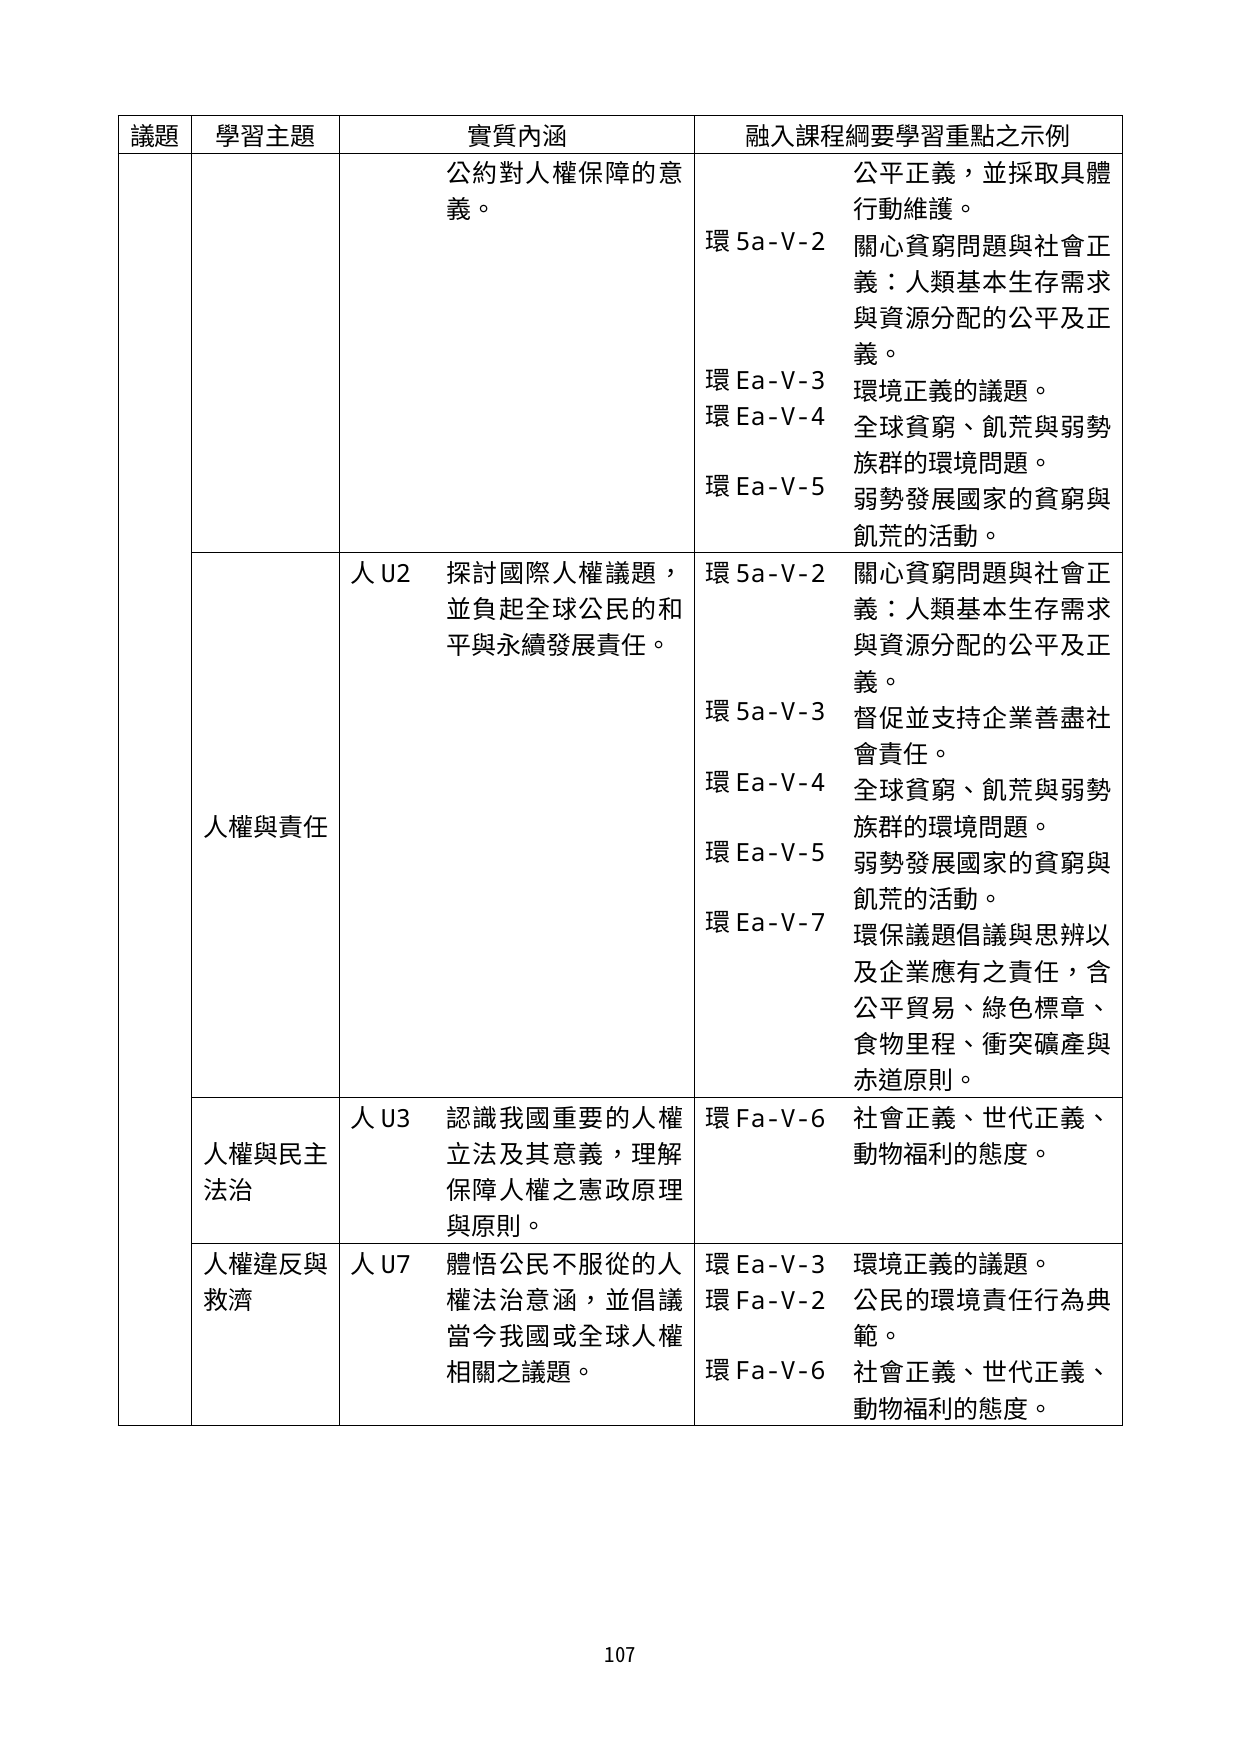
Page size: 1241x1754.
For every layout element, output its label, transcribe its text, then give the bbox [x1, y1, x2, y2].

table_header 融入課程綱要學習重點之示例 [695, 116, 1122, 152]
table_cell 人權與責任 [192, 553, 339, 1097]
table_cell [119, 154, 191, 1425]
table_cell 社會正義、世代正義、動物福利的態度。 [842, 1098, 1122, 1243]
table_cell 環Ea-V-3 環Fa-V-2 環Fa-V-6 [695, 1244, 842, 1425]
table_cell [192, 154, 339, 552]
table_cell 環Fa-V-6 [695, 1098, 842, 1243]
table_cell 體悟公民不服從的人權法治意涵，並倡議當今我國或全球人權相關之議題。 [435, 1244, 694, 1425]
table_header 實質內涵 [340, 116, 694, 152]
table_cell 公平正義，並採取具體行動維護。 關心貧窮問題與社會正義：人類基本生存需求與資源分配的公平及正義。 環境正義的議題。 全球貧窮、飢荒與弱勢族群的環境問題。 弱勢發展國家的貧窮與飢荒的活動。 [842, 154, 1122, 552]
table_cell 認識我國重要的人權立法及其意義，理解保障人權之憲政原理與原則。 [435, 1098, 694, 1243]
table_cell 環5a-V-2 環5a-V-3 環Ea-V-4 環Ea-V-5 環Ea-V-7 [695, 553, 842, 1097]
table_cell 人權與民主法治 [192, 1098, 339, 1243]
table_cell 人U2 [340, 553, 435, 1097]
table_cell 公約對人權保障的意義。 [435, 154, 694, 552]
table_cell 關心貧窮問題與社會正義：人類基本生存需求與資源分配的公平及正義。 督促並支持企業善盡社會責任。 全球貧窮、飢荒與弱勢族群的環境問題。 弱勢發展國家的貧窮與飢荒的活動。 環保議題倡議與思辨以及企業應有之責任，含公平貿易、綠色標章、食物里程、衝突礦產與赤道原則。 [842, 553, 1122, 1097]
table_header 議題 [119, 116, 191, 152]
table_header 學習主題 [192, 116, 339, 152]
table_cell 人權違反與救濟 [192, 1244, 339, 1425]
table_cell [340, 154, 435, 552]
table_cell 環境正義的議題。 公民的環境責任行為典範。 社會正義、世代正義、動物福利的態度。 [842, 1244, 1122, 1425]
table_cell 人U3 [340, 1098, 435, 1243]
table_cell 探討國際人權議題，並負起全球公民的和平與永續發展責任。 [435, 553, 694, 1097]
table_cell 環5a-V-2 環Ea-V-3 環Ea-V-4 環Ea-V-5 [695, 154, 842, 552]
table_cell 人U7 [340, 1244, 435, 1425]
